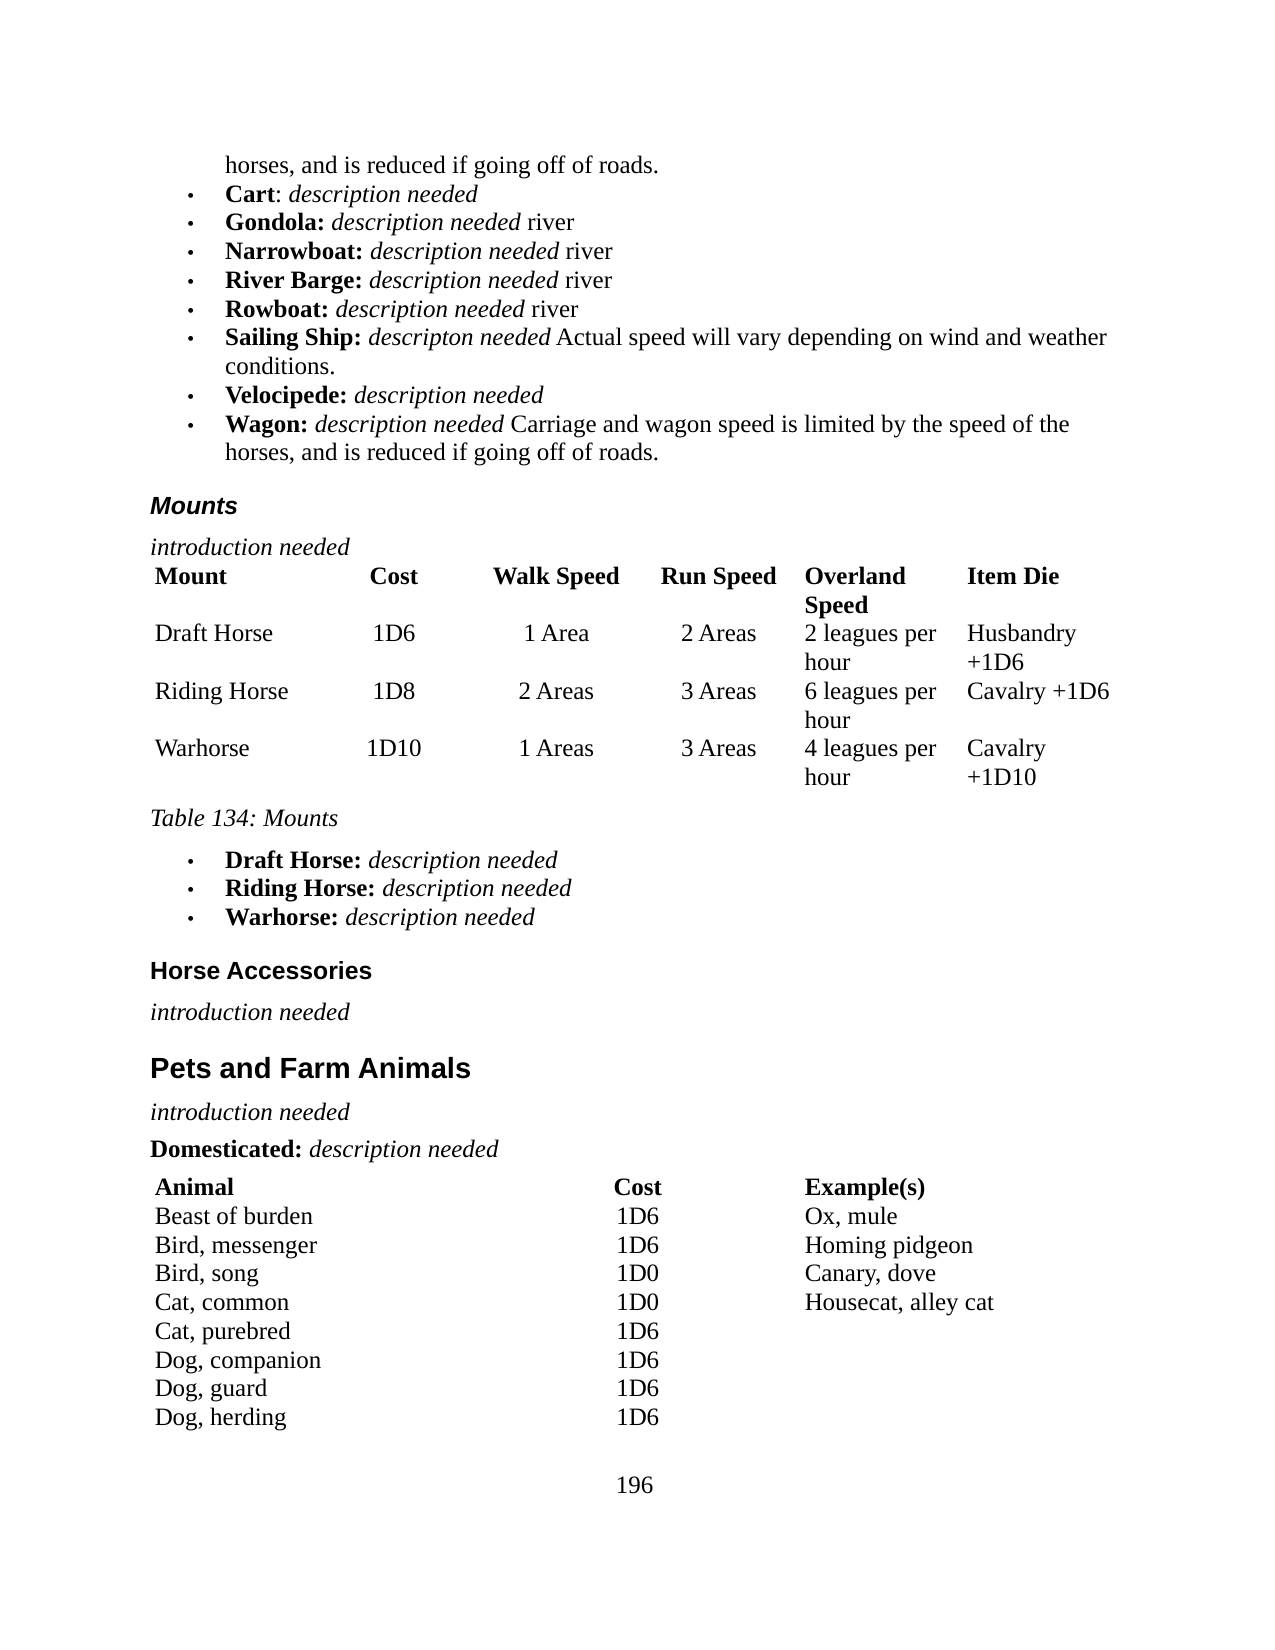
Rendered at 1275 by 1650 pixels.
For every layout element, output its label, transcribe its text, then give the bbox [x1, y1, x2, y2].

list Draft Horse: description needed [187, 845, 1125, 873]
list Gondola: description needed river [187, 207, 1125, 236]
list Riding Horse: description needed [187, 873, 1125, 902]
table_cell Canary, dove [800, 1259, 1125, 1287]
table_cell 3 Areas [638, 676, 800, 733]
table_cell 1D8 [313, 676, 475, 733]
table_cell Cat, purebred [150, 1316, 475, 1345]
text introduction needed [150, 997, 1125, 1026]
list Narrowboat: description needed river [187, 236, 1125, 265]
table_cell 4 leagues per hour [800, 734, 962, 791]
table_header Animal [150, 1172, 475, 1201]
table_cell Cavalry +1D6 [963, 676, 1125, 733]
table_cell Cavalry +1D10 [963, 734, 1125, 791]
table_cell Bird, messenger [150, 1230, 475, 1258]
table_cell 1 Areas [475, 734, 637, 791]
list Rowboat: description needed river [187, 294, 1125, 322]
text introduction needed [150, 1097, 1125, 1126]
table_cell Homing pidgeon [800, 1230, 1125, 1258]
table_header Item Die [963, 561, 1125, 618]
text introduction needed [150, 532, 1125, 561]
list Cart: description needed [187, 179, 1125, 207]
table_cell Dog, herding [150, 1402, 475, 1431]
table_header Cost [313, 561, 475, 618]
table_header Example(s) [800, 1172, 1125, 1201]
list Velocipede: description needed [187, 380, 1125, 409]
table_cell Cat, common [150, 1287, 475, 1316]
table_cell 3 Areas [638, 734, 800, 791]
list horses, and is reduced if going off of roads. [187, 150, 1125, 179]
table_cell Draft Horse [150, 619, 312, 676]
table_cell Bird, song [150, 1259, 475, 1287]
table_cell [800, 1345, 1125, 1373]
list Warhorse: description needed [187, 902, 1125, 931]
table_cell Riding Horse [150, 676, 312, 733]
table_cell 1D6 [475, 1316, 800, 1345]
table_cell 1D6 [475, 1201, 800, 1230]
table_header Run Speed [638, 561, 800, 618]
list River Barge: description needed river [187, 265, 1125, 294]
list Sailing Ship: descripton needed Actual speed will vary depending on wind and weather conditions. [187, 322, 1125, 380]
table_cell Ox, mule [800, 1201, 1125, 1230]
table_header Walk Speed [475, 561, 637, 618]
table_cell [800, 1374, 1125, 1402]
table_cell 1D6 [475, 1230, 800, 1258]
text Domesticated: description needed [150, 1134, 1125, 1163]
table_cell 6 leagues per hour [800, 676, 962, 733]
table_cell 1D10 [313, 734, 475, 791]
table_cell Husbandry +1D6 [963, 619, 1125, 676]
subtitle Mounts [150, 491, 1125, 520]
table_cell 1 Area [475, 619, 637, 676]
table_cell Dog, guard [150, 1374, 475, 1402]
table_cell 2 Areas [638, 619, 800, 676]
table_cell 2 leagues per hour [800, 619, 962, 676]
table_cell 1D6 [475, 1345, 800, 1373]
subtitle Horse Accessories [150, 956, 1125, 984]
table_header Mount [150, 561, 312, 618]
table_header Cost [475, 1172, 800, 1201]
table_cell Warhorse [150, 734, 312, 791]
table_cell 1D0 [475, 1259, 800, 1287]
table_cell 1D6 [475, 1374, 800, 1402]
table_cell Housecat, alley cat [800, 1287, 1125, 1316]
table_cell [800, 1316, 1125, 1345]
table_cell Beast of burden [150, 1201, 475, 1230]
table_header Overland Speed [800, 561, 962, 618]
table_cell Dog, companion [150, 1345, 475, 1373]
table_cell 2 Areas [475, 676, 637, 733]
list Wagon: description needed Carriage and wagon speed is limited by the speed of the horses, and is reduced if going off of roads. [187, 409, 1125, 466]
subtitle Pets and Farm Animals [150, 1051, 1125, 1084]
text Table 134: Mounts [150, 803, 1125, 832]
table_cell 1D6 [313, 619, 475, 676]
table_cell 1D0 [475, 1287, 800, 1316]
table_cell 1D6 [475, 1402, 800, 1431]
table_cell [800, 1402, 1125, 1431]
